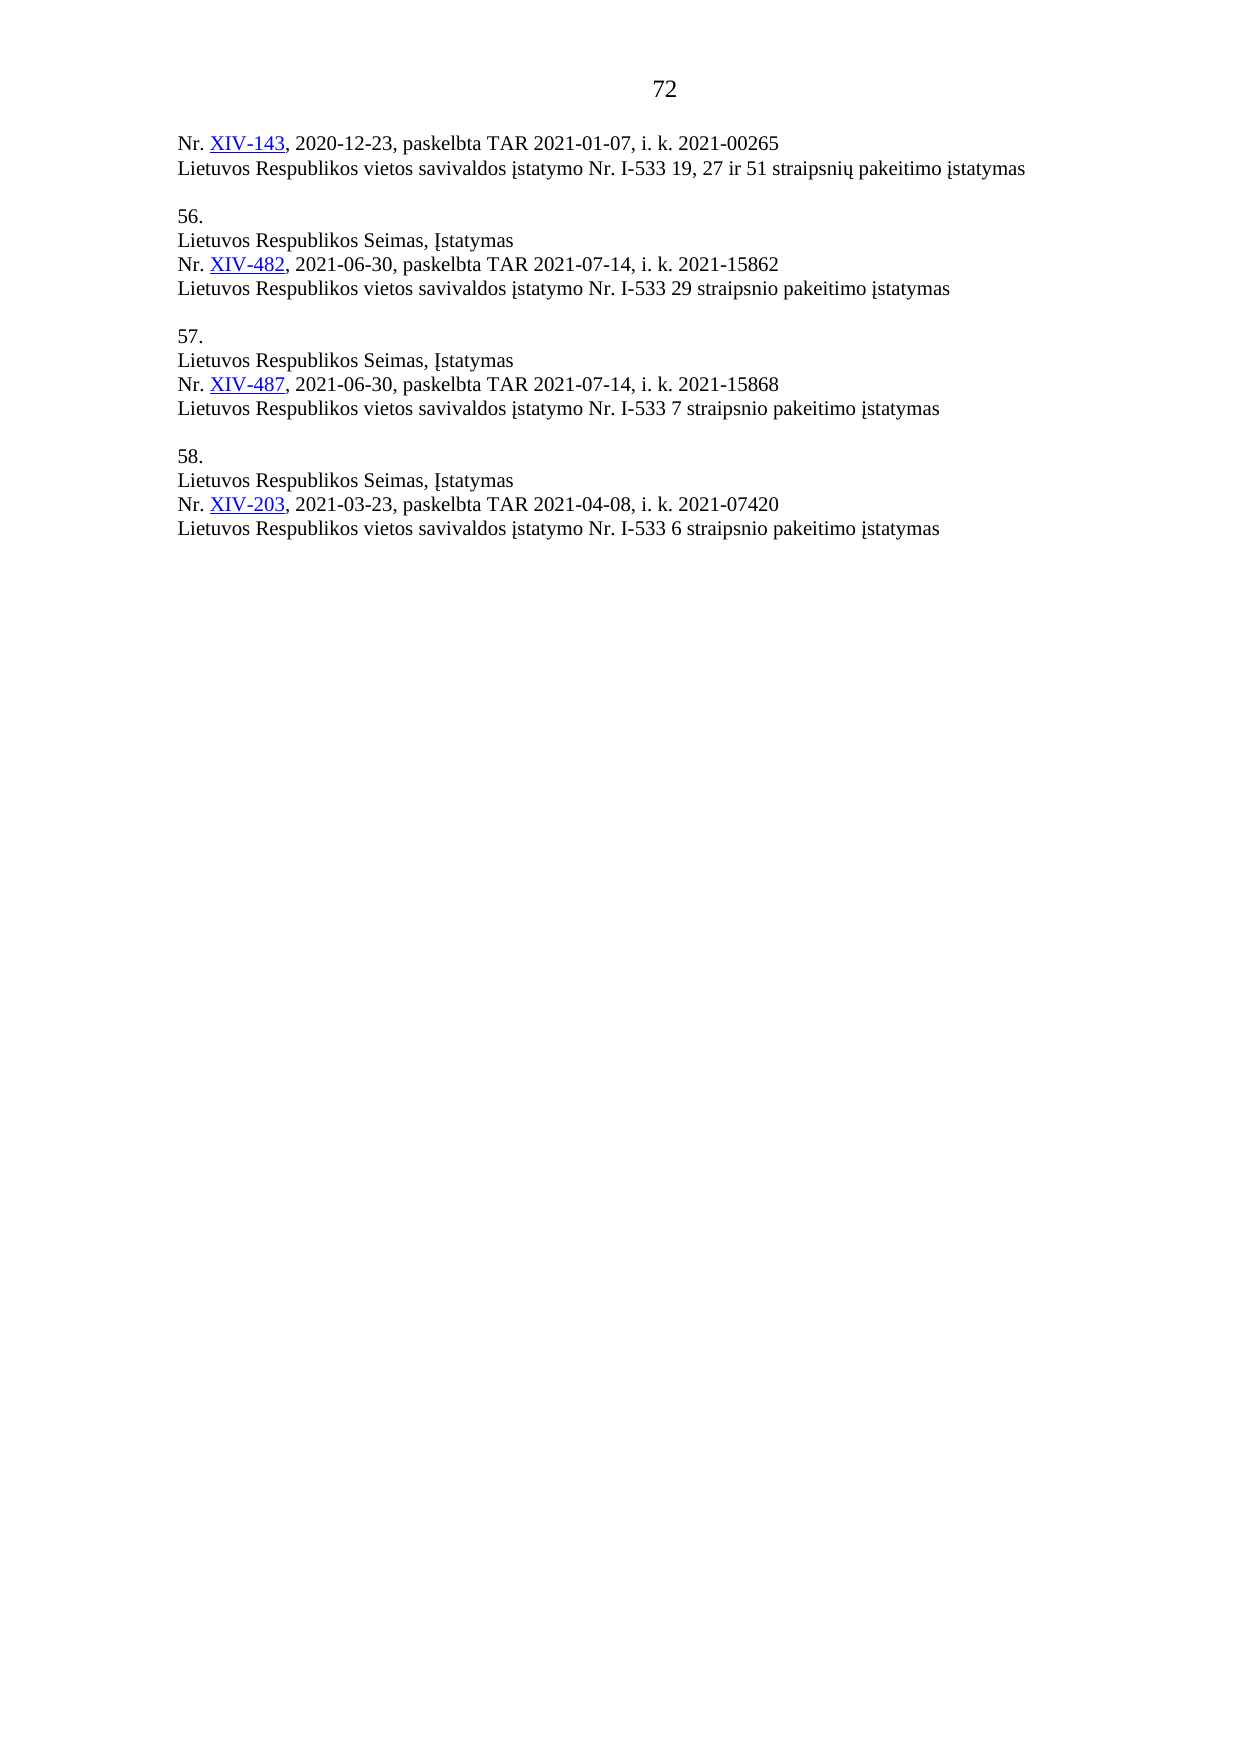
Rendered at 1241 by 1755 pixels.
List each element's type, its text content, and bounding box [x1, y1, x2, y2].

text Nr. XIV-482, 2021-06-30, paskelbta TAR 2021-07-14, i. k. 2021-15862 [177, 252, 1152, 276]
text 56. [177, 203, 1152, 228]
text Lietuvos Respublikos vietos savivaldos įstatymo Nr. I-533 7 straipsnio pakeitimo įstatymas [177, 396, 1152, 420]
text 58. [177, 444, 1152, 468]
text Lietuvos Respublikos Seimas, Įstatymas [177, 468, 1152, 492]
text Lietuvos Respublikos Seimas, Įstatymas [177, 228, 1152, 252]
text Lietuvos Respublikos vietos savivaldos įstatymo Nr. I-533 19, 27 ir 51 straipsnių pakeitimo įstatymas [177, 155, 1152, 179]
text Lietuvos Respublikos vietos savivaldos įstatymo Nr. I-533 29 straipsnio pakeitimo įstatymas [177, 276, 1152, 300]
text 57. [177, 324, 1152, 348]
text Lietuvos Respublikos vietos savivaldos įstatymo Nr. I-533 6 straipsnio pakeitimo įstatymas [177, 516, 1152, 540]
text Lietuvos Respublikos Seimas, Įstatymas [177, 348, 1152, 372]
text Nr. XIV-203, 2021-03-23, paskelbta TAR 2021-04-08, i. k. 2021-07420 [177, 492, 1152, 516]
text Nr. XIV-487, 2021-06-30, paskelbta TAR 2021-07-14, i. k. 2021-15868 [177, 372, 1152, 396]
text Nr. XIV-143, 2020-12-23, paskelbta TAR 2021-01-07, i. k. 2021-00265 [177, 131, 1152, 155]
